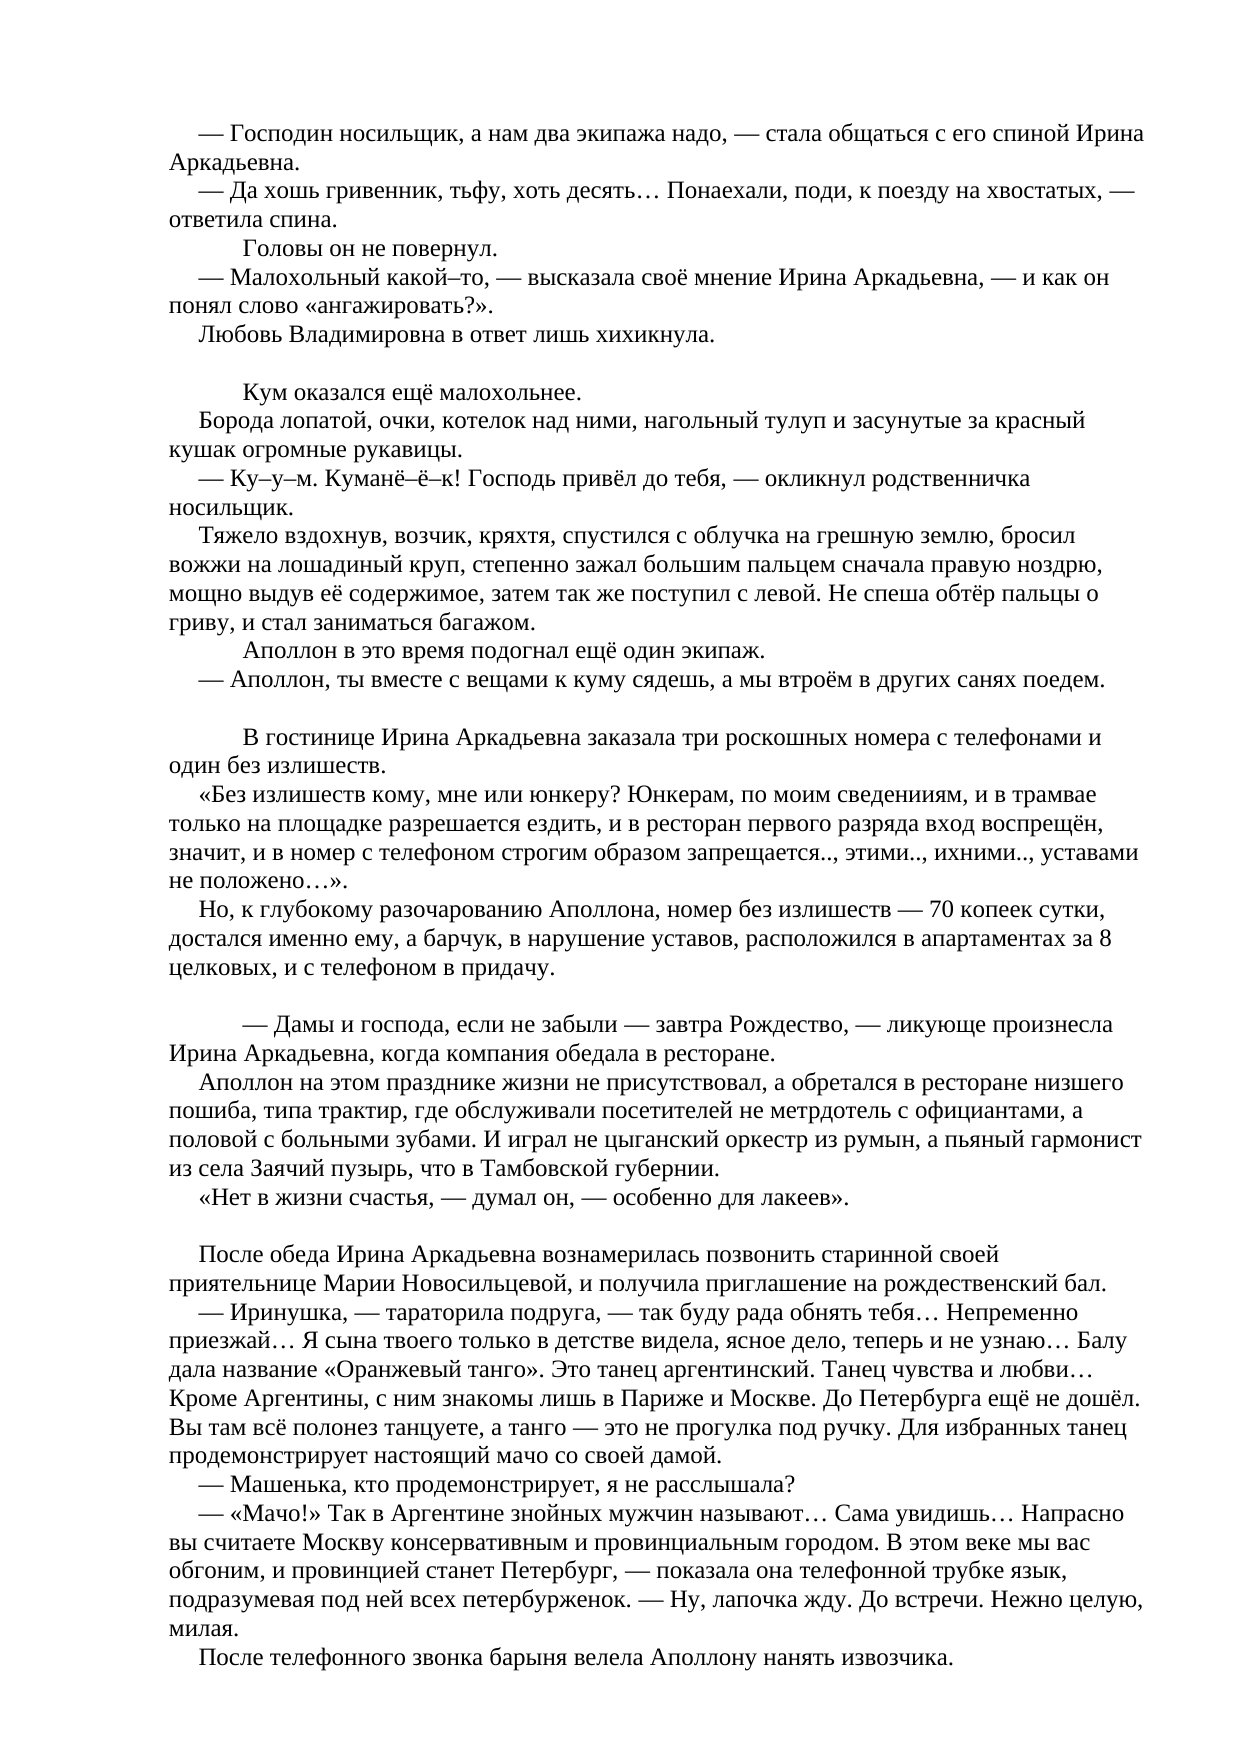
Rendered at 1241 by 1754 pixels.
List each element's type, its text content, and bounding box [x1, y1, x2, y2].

text После телефонного звонка барыня велела Аполлону нанять извозчика. [169, 1642, 1152, 1671]
text — Ку–у–м. Куманё–ё–к! Господь привёл до тебя, — окликнул родственничка носильщик. [169, 463, 1152, 521]
text — Да хошь гривенник, тьфу, хоть десять… Понаехали, поди, к поезду на хвостатых, — ответила спина. [169, 176, 1152, 233]
text — Господин носильщик, а нам два экипажа надо, — стала общаться с его спиной Ирина Аркадьевна. [169, 118, 1152, 176]
text — Аполлон, ты вместе с вещами к куму сядешь, а мы втроём в других санях поедем. [169, 664, 1152, 693]
text — Малохольный какой–то, — высказала своё мнение Ирина Аркадьевна, — и как он понял слово «ангажировать?». [169, 262, 1152, 319]
text Аполлон в это время подогнал ещё один экипаж. [169, 636, 1152, 664]
text «Нет в жизни счастья, — думал он, — особенно для лакеев». [169, 1182, 1152, 1211]
text «Без излишеств кому, мне или юнкеру? Юнкерам, по моим сведенииям, и в трамвае только на площадке разрешается ездить, и в ресторан первого разряда вход воспрещён, значит, и в номер с телефоном строгим образом запрещается.., этими.., ихними.., уставами не положено…». [169, 779, 1152, 894]
text Головы он не повернул. [169, 233, 1152, 262]
text — Дамы и господа, если не забыли — завтра Рождество, — ликующе произнесла Ирина Аркадьевна, когда компания обедала в ресторане. [169, 1009, 1152, 1067]
text — «Мачо!» Так в Аргентине знойных мужчин называют… Сама увидишь… Напрасно вы считаете Москву консервативным и провинциальным городом. В этом веке мы вас обгоним, и провинцией станет Петербург, — показала она телефонной трубке язык, подразумевая под ней всех петербурженок. — Ну, лапочка жду. До встречи. Нежно целую, милая. [169, 1498, 1152, 1642]
text В гостинице Ирина Аркадьевна заказала три роскошных номера с телефонами и один без излишеств. [169, 722, 1152, 779]
text Кум оказался ещё малохольнее. [169, 377, 1152, 406]
text Борода лопатой, очки, котелок над ними, нагольный тулуп и засунутые за красный кушак огромные рукавицы. [169, 406, 1152, 463]
text Но, к глубокому разочарованию Аполлона, номер без излишеств — 70 копеек сутки, достался именно ему, а барчук, в нарушение уставов, расположился в апартаментах за 8 целковых, и с телефоном в придачу. [169, 894, 1152, 981]
text После обеда Ирина Аркадьевна вознамерилась позвонить старинной своей приятельнице Марии Новосильцевой, и получила приглашение на рождественский бал. [169, 1239, 1152, 1297]
text — Иринушка, — тараторила подруга, — так буду рада обнять тебя… Непременно приезжай… Я сына твоего только в детстве видела, ясное дело, теперь и не узнаю… Балу дала название «Оранжевый танго». Это танец аргентинский. Танец чувства и любви… Кроме Аргентины, с ним знакомы лишь в Париже и Москве. До Петербурга ещё не дошёл. Вы там всё полонез танцуете, а танго — это не прогулка под ручку. Для избранных танец продемонстрирует настоящий мачо со своей дамой. [169, 1297, 1152, 1469]
text — Машенька, кто продемонстрирует, я не расслышала? [169, 1469, 1152, 1498]
text Тяжело вздохнув, возчик, кряхтя, спустился с облучка на грешную землю, бросил вожжи на лошадиный круп, степенно зажал большим пальцем сначала правую ноздрю, мощно выдув её содержимое, затем так же поступил с левой. Не спеша обтёр пальцы о гриву, и стал заниматься багажом. [169, 521, 1152, 636]
text Аполлон на этом празднике жизни не присутствовал, а обретался в ресторане низшего пошиба, типа трактир, где обслуживали посетителей не метрдотель с официантами, а половой с больными зубами. И играл не цыганский оркестр из румын, а пьяный гармонист из села Заячий пузырь, что в Тамбовской губернии. [169, 1067, 1152, 1182]
text Любовь Владимировна в ответ лишь хихикнула. [169, 319, 1152, 348]
